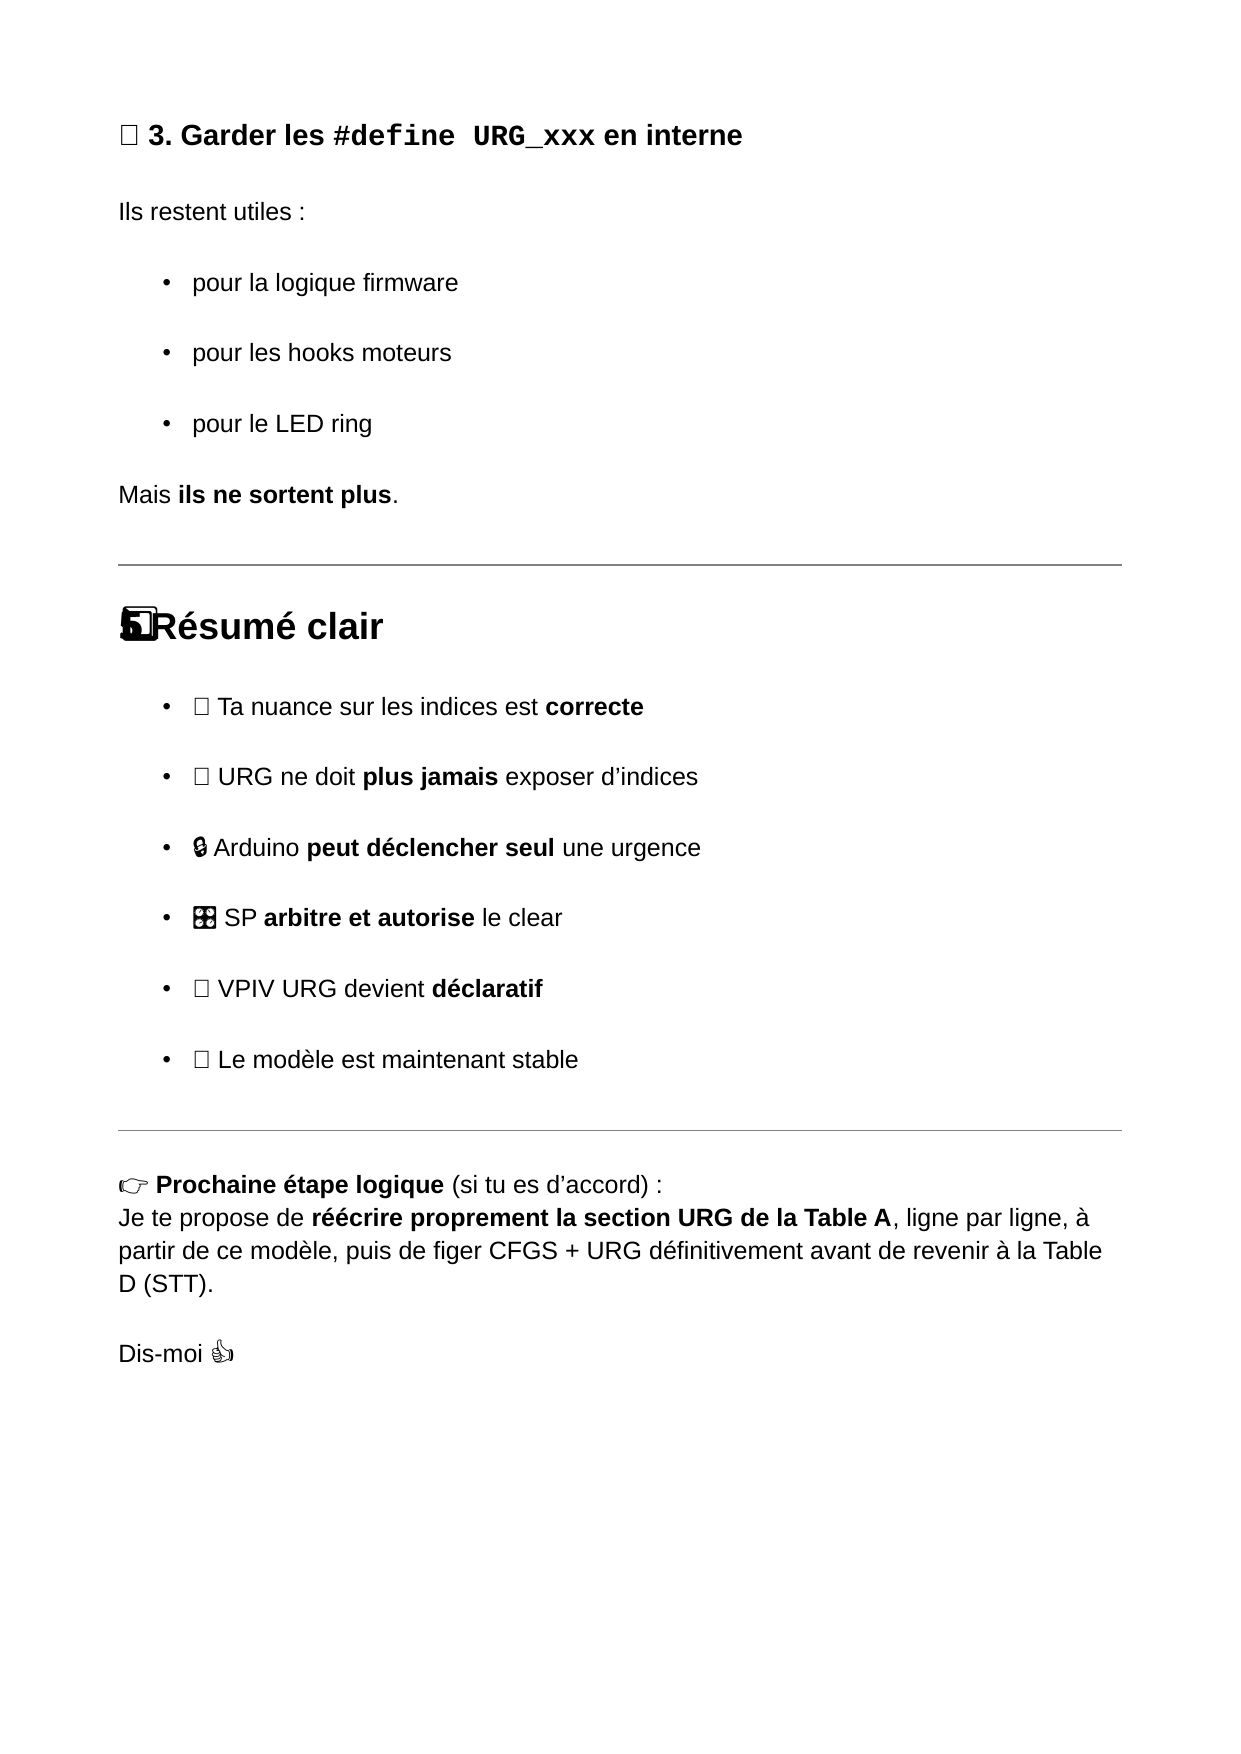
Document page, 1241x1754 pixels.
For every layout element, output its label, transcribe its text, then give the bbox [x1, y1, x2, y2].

subtitle 🔧 3. Garder les #define URG_xxx en interne [118, 118, 1122, 154]
subtitle 5️⃣ Résumé clair [118, 604, 1122, 648]
text Mais ils ne sortent plus. [118, 479, 1122, 508]
list 🔒 Arduino peut déclencher seul une urgence [162, 833, 1122, 862]
list pour les hooks moteurs [162, 338, 1122, 367]
text 👉 Prochaine étape logique (si tu es d’accord) : Je te propose de réécrire proprement la section URG de la Table A, ligne par ligne, à partir de ce modèle, puis de figer CFGS + URG définitivement avant de revenir à la Table D (STT). [118, 1170, 1122, 1297]
list pour le LED ring [162, 409, 1122, 438]
list 📡 VPIV URG devient déclaratif [162, 974, 1122, 1003]
list pour la logique firmware [162, 268, 1122, 297]
list ✅ Ta nuance sur les indices est correcte [162, 692, 1122, 720]
list 🎛️ SP arbitre et autorise le clear [162, 903, 1122, 932]
text Ils restent utiles : [118, 197, 1122, 226]
list 🧱 Le modèle est maintenant stable [162, 1045, 1122, 1073]
text Dis-moi 👍 [118, 1339, 1122, 1368]
list ❌ URG ne doit plus jamais exposer d’indices [162, 762, 1122, 791]
